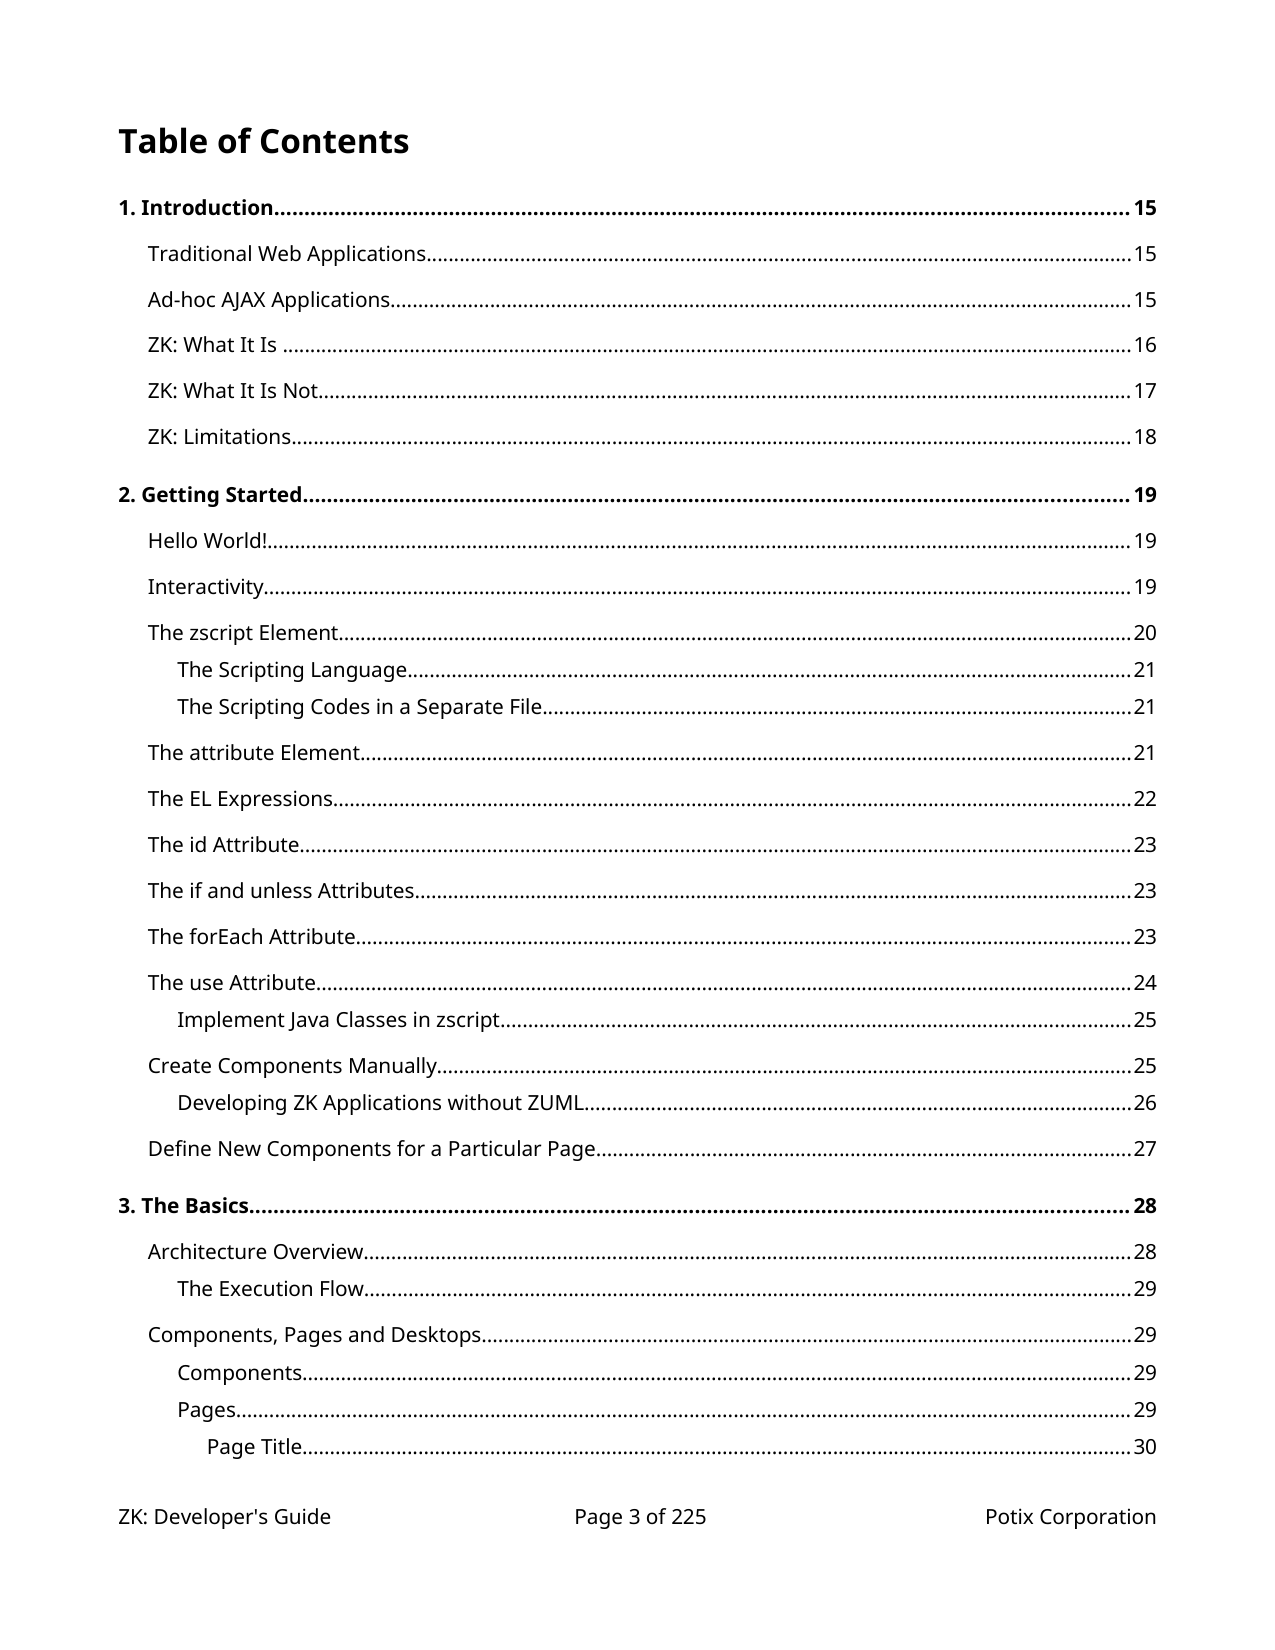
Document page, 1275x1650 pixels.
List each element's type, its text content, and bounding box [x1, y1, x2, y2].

text Components, Pages and Desktops 29 [148, 1321, 1157, 1349]
text The use Attribute 24 [148, 968, 1157, 996]
text Page Title 30 [207, 1432, 1157, 1460]
text The EL Expressions 22 [148, 784, 1157, 812]
text Traditional Web Applications 15 [148, 239, 1157, 267]
text The if and unless Attributes 23 [148, 876, 1157, 904]
text 1. Introduction 15 [118, 193, 1157, 221]
text The id Attribute 23 [148, 830, 1157, 858]
text ZK: What It Is 16 [148, 331, 1157, 359]
subtitle Table of Contents [118, 118, 1157, 163]
text Define New Components for a Particular Page 27 [148, 1134, 1157, 1162]
text The forEach Attribute 23 [148, 922, 1157, 950]
text Hello World! 19 [148, 526, 1157, 554]
text ZK: What It Is Not 17 [148, 377, 1157, 405]
text ZK: Limitations 18 [148, 422, 1157, 451]
text Components 29 [177, 1358, 1157, 1386]
text The attribute Element 21 [148, 738, 1157, 766]
text The zscript Element 20 [148, 618, 1157, 646]
text 3. The Basics 28 [118, 1192, 1157, 1220]
text Implement Java Classes in zscript 25 [177, 1005, 1157, 1033]
text The Scripting Language 21 [177, 655, 1157, 683]
text 2. Getting Started 19 [118, 480, 1157, 508]
text Create Components Manually 25 [148, 1051, 1157, 1079]
text Interactivity 19 [148, 572, 1157, 600]
text Pages 29 [177, 1395, 1157, 1423]
text Architecture Overview 28 [148, 1237, 1157, 1266]
text The Scripting Codes in a Separate File 21 [177, 692, 1157, 720]
text Developing ZK Applications without ZUML 26 [177, 1088, 1157, 1116]
text Ad-hoc AJAX Applications 15 [148, 285, 1157, 313]
text The Execution Flow 29 [177, 1274, 1157, 1303]
